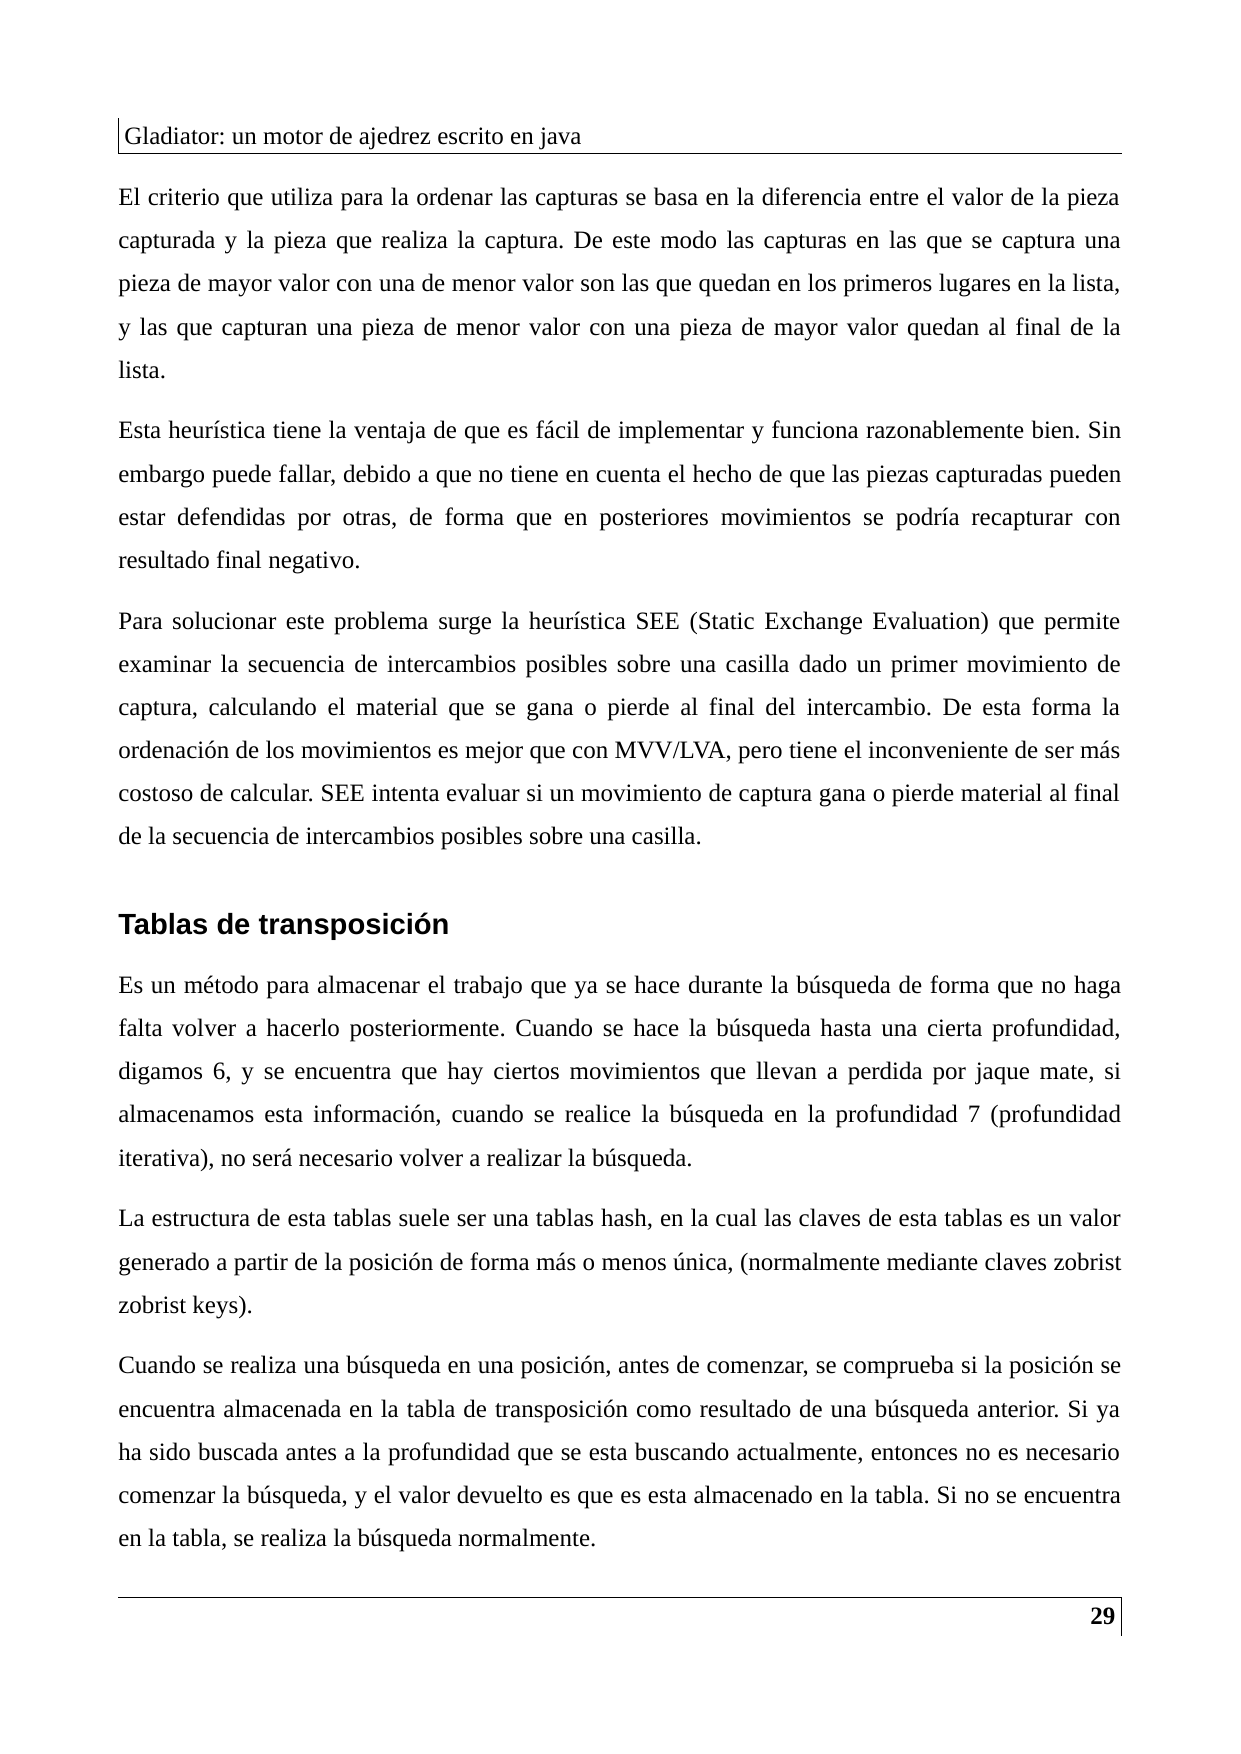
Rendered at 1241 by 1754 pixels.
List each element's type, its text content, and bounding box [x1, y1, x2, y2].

text Esta heurística tiene la ventaja de que es fácil de implementar y funciona razonablemente bien. Sin embargo puede fallar, debido a que no tiene en cuenta el hecho de que las piezas capturadas pueden estar defendidas por otras, de forma que en posteriores movimientos se podría recapturar con resultado final negativo. [118, 416, 1122, 574]
text Es un método para almacenar el trabajo que ya se hace durante la búsqueda de forma que no haga falta volver a hacerlo posteriormente. Cuando se hace la búsqueda hasta una cierta profundidad, digamos 6, y se encuentra que hay ciertos movimientos que llevan a perdida por jaque mate, si almacenamos esta información, cuando se realice la búsqueda en la profundidad 7 (profundidad iterativa), no será necesario volver a realizar la búsqueda. [118, 970, 1122, 1171]
subtitle Tablas de transposición [118, 907, 1122, 941]
text Para solucionar este problema surge la heurística SEE (Static Exchange Evaluation) que permite examinar la secuencia de intercambios posibles sobre una casilla dado un primer movimiento de captura, calculando el material que se gana o pierde al final del intercambio. De esta forma la ordenación de los movimientos es mejor que con MVV/LVA, pero tiene el inconveniente de ser más costoso de calcular. SEE intenta evaluar si un movimiento de captura gana o pierde material al final de la secuencia de intercambios posibles sobre una casilla. [118, 606, 1122, 850]
text El criterio que utiliza para la ordenar las capturas se basa en la diferencia entre el valor de la pieza capturada y la pieza que realiza la captura. De este modo las capturas en las que se captura una pieza de mayor valor con una de menor valor son las que quedan en los primeros lugares en la lista, y las que capturan una pieza de menor valor con una pieza de mayor valor quedan al final de la lista. [118, 182, 1122, 383]
text Cuando se realiza una búsqueda en una posición, antes de comenzar, se comprueba si la posición se encuentra almacenada en la tabla de transposición como resultado de una búsqueda anterior. Si ya ha sido buscada antes a la profundidad que se esta buscando actualmente, entonces no es necesario comenzar la búsqueda, y el valor devuelto es que es esta almacenado en la tabla. Si no se encuentra en la tabla, se realiza la búsqueda normalmente. [118, 1351, 1122, 1552]
text La estructura de esta tablas suele ser una tablas hash, en la cual las claves de esta tablas es un valor generado a partir de la posición de forma más o menos única, (normalmente mediante claves zobrist zobrist keys). [118, 1203, 1122, 1318]
